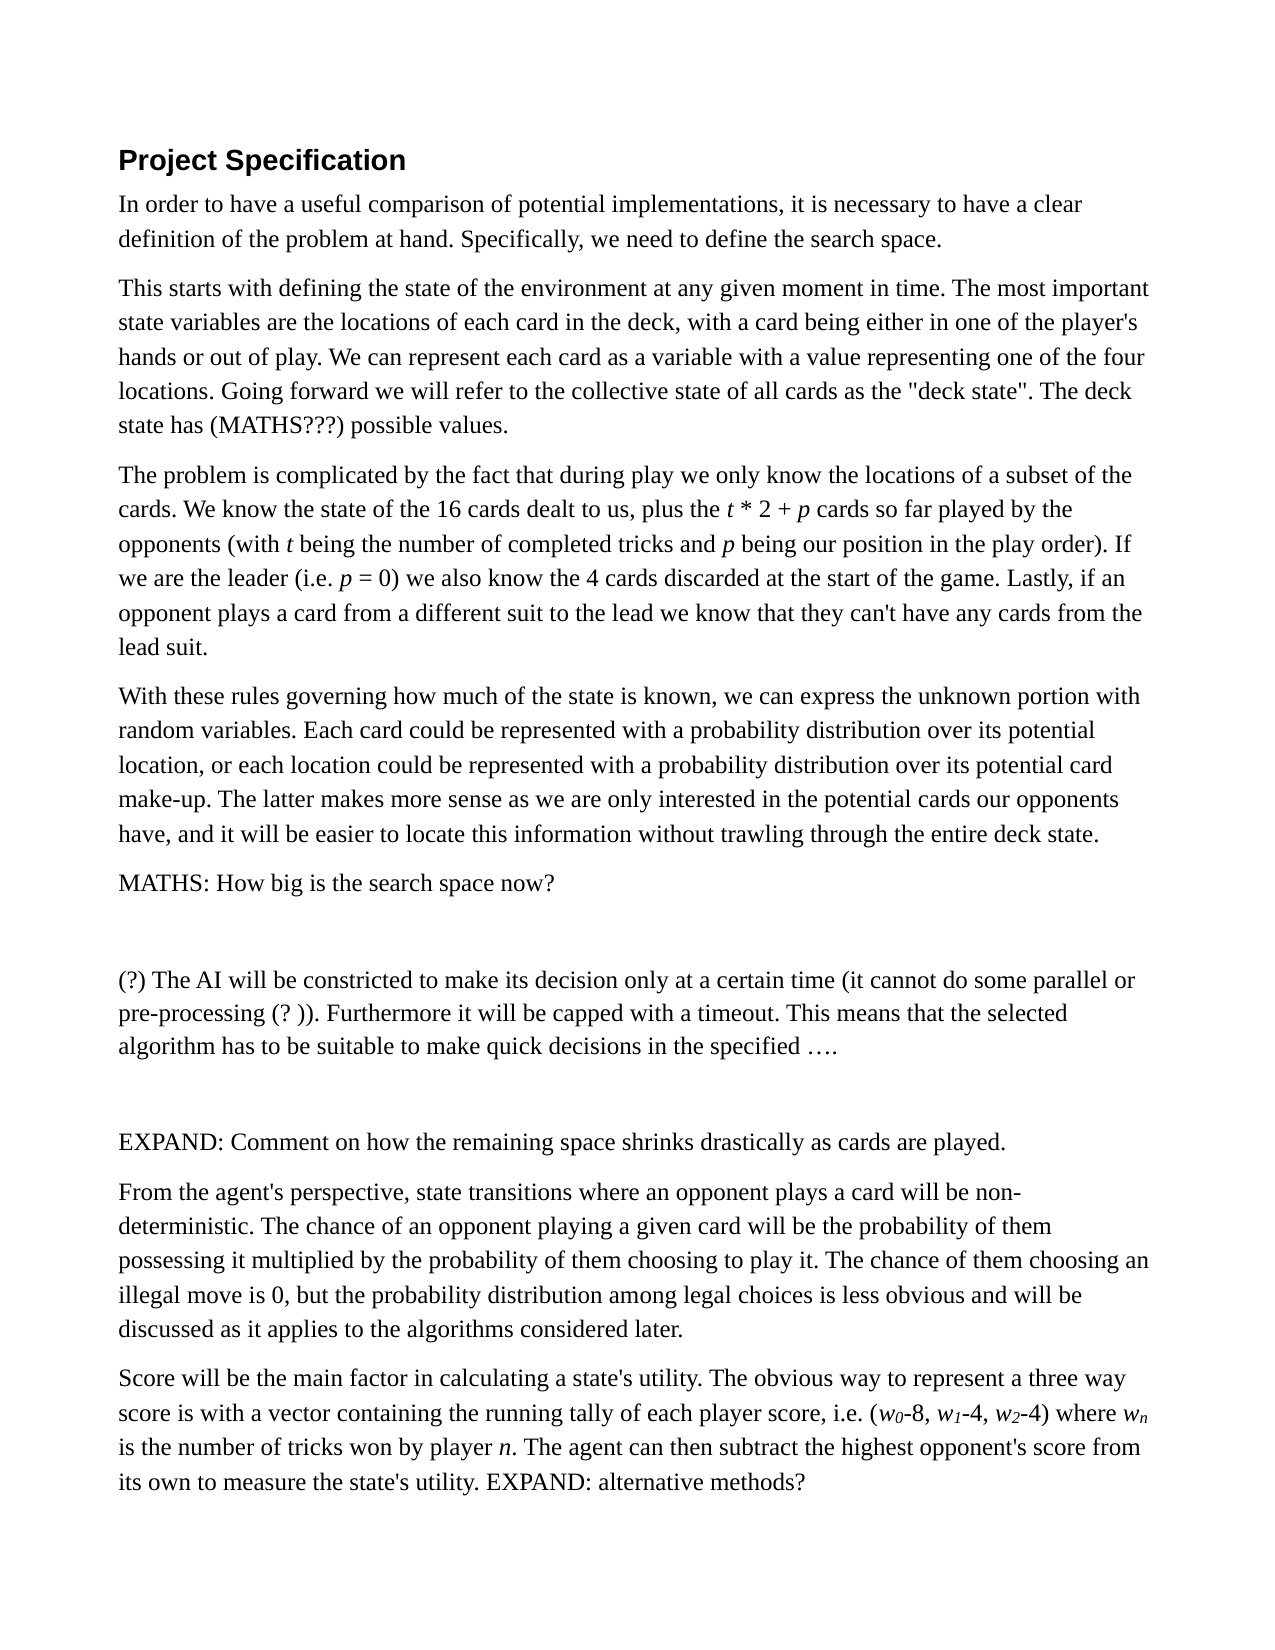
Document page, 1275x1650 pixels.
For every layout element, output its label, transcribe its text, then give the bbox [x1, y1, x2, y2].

text (?) The AI will be constricted to make its decision only at a certain time (it cannot do some parallel or pre-processing (? )). Furthermore it will be capped with a timeout. This means that the selected algorithm has to be suitable to make quick decisions in the specified …. [118, 965, 1157, 1059]
text EXPAND: Comment on how the remaining space shrinks drastically as cards are played. [118, 1127, 1157, 1156]
subtitle Project Specification [118, 143, 1157, 177]
text The problem is complicated by the fact that during play we only know the locations of a subset of the cards. We know the state of the 16 cards dealt to us, plus the t * 2 + p cards so far played by the opponents (with t being the number of completed tricks and p being our position in the play order). If we are the leader (i.e. p = 0) we also know the 4 cards discarded at the start of the game. Lastly, if an opponent plays a card from a different suit to the lead we know that they can't have any cards from the lead suit. [118, 460, 1157, 661]
text This starts with defining the state of the environment at any given moment in time. The most important state variables are the locations of each card in the deck, with a card being either in one of the player's hands or out of play. We can represent each card as a variable with a value representing one of the four locations. Going forward we will refer to the collective state of all cards as the "deck state". The deck state has (MATHS???) possible values. [118, 273, 1157, 439]
text From the agent's perspective, state transitions where an opponent plays a card will be non-deterministic. The chance of an opponent playing a given card will be the probability of them possessing it multiplied by the probability of them choosing to play it. The chance of them choosing an illegal move is 0, but the probability distribution among legal choices is less obvious and will be discussed as it applies to the algorithms considered later. [118, 1177, 1157, 1343]
text With these rules governing how much of the state is known, we can express the unknown portion with random variables. Each card could be represented with a probability distribution over its potential location, or each location could be represented with a probability distribution over its potential card make-up. The latter makes more sense as we are only interested in the potential cards our opponents have, and it will be easier to locate this information without trawling through the entire deck state. [118, 681, 1157, 848]
text In order to have a useful comparison of potential implementations, it is necessary to have a clear definition of the problem at hand. Specifically, we need to define the search space. [118, 189, 1157, 252]
text MATHS: How big is the search space now? [118, 868, 1157, 897]
text Score will be the main factor in calculating a state's utility. The obvious way to represent a three way score is with a vector containing the running tally of each player score, i.e. (w0-8, w1-4, w2-4) where wn is the number of tricks won by player n. The agent can then subtract the highest opponent's score from its own to measure the state's utility. EXPAND: alternative methods? [118, 1363, 1157, 1496]
